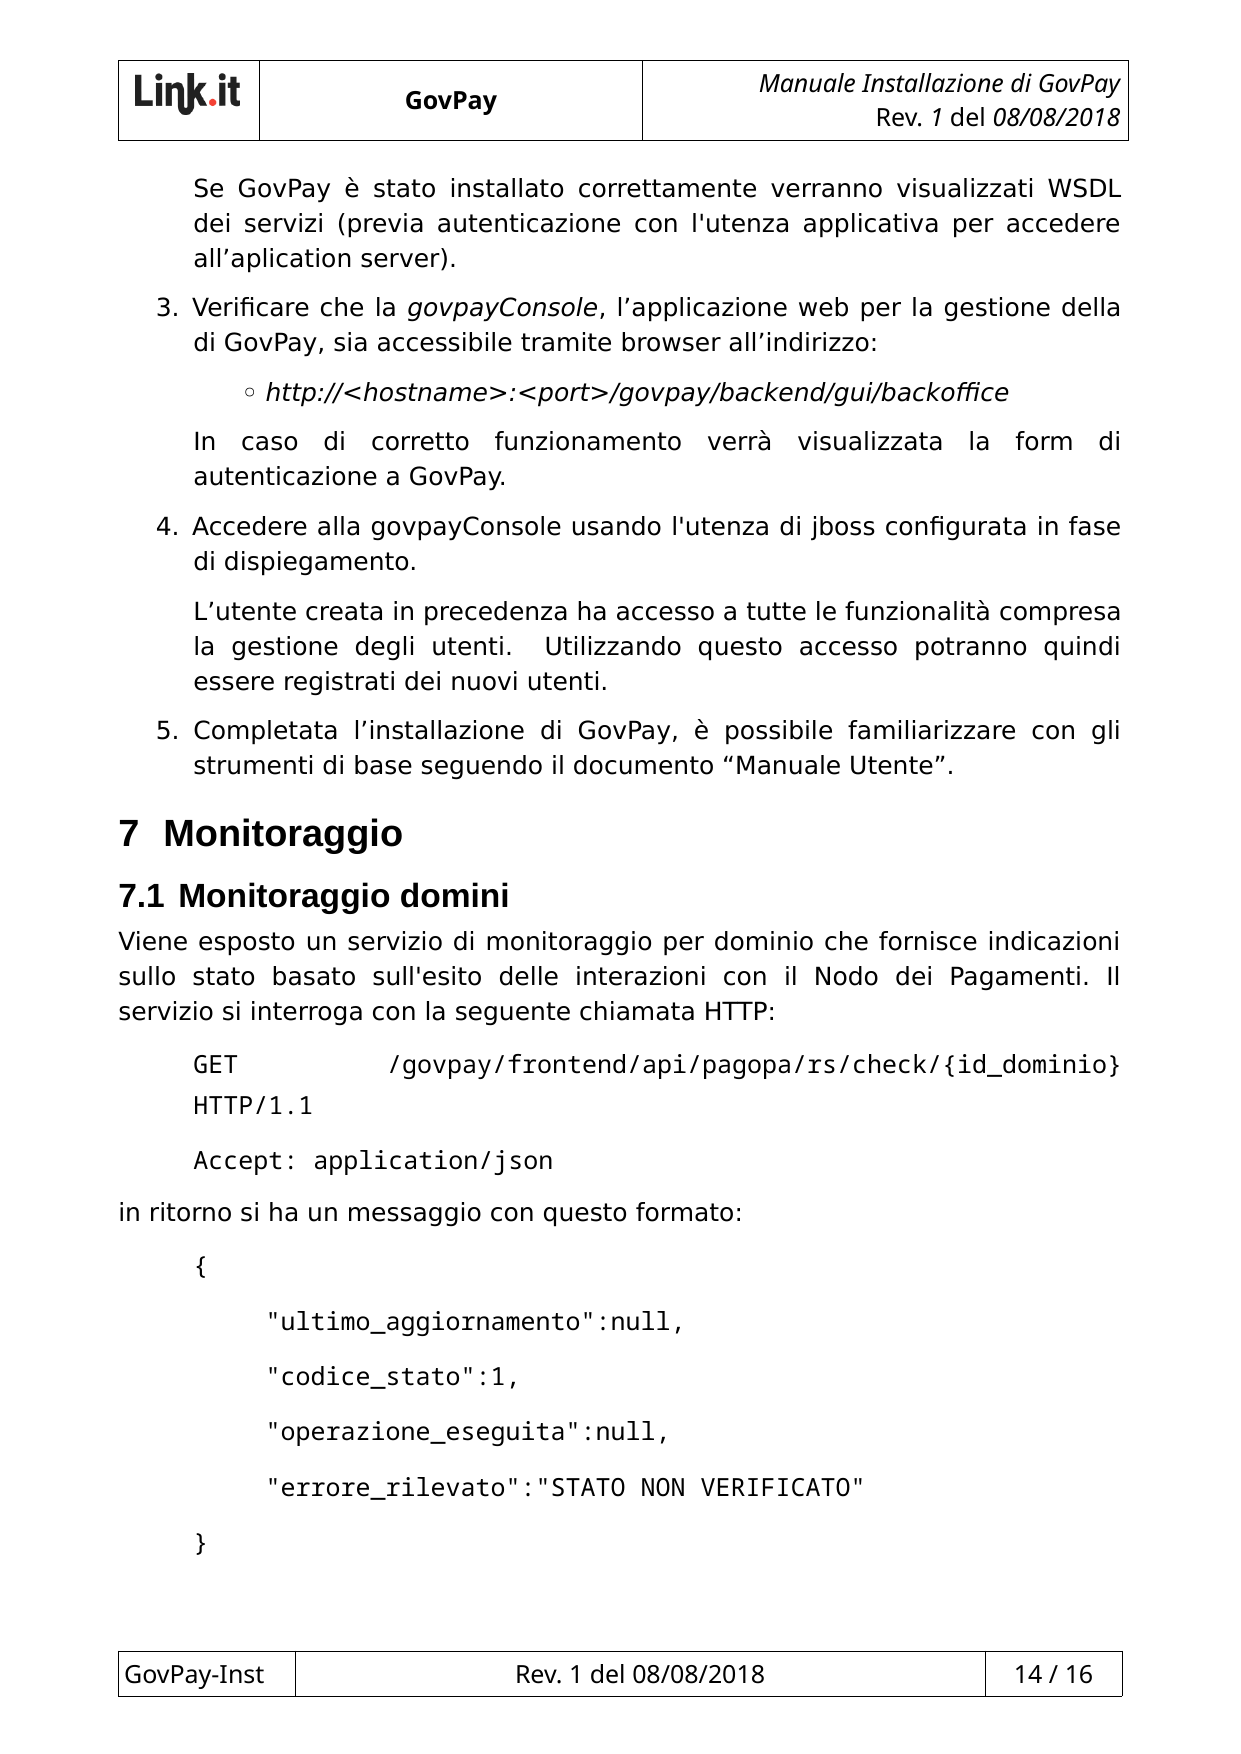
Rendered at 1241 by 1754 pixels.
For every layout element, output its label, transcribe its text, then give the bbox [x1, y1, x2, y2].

list Se GovPay è stato installato correttamente verranno visualizzati WSDL dei servizi (previa autenticazione con l'utenza applicativa per accedere all’aplication server). [193, 174, 1122, 273]
text In caso di corretto funzionamento verrà visualizzata la form di autenticazione a GovPay. [193, 427, 1122, 492]
text GET /govpay/frontend/api/pagopa/rs/check/{id_dominio} HTTP/1.1 [193, 1046, 1122, 1121]
text } [193, 1525, 1122, 1559]
list Completata l’installazione di GovPay, è possibile familiarizzare con gli strumenti di base seguendo il documento “Manuale Utente”. [156, 716, 1122, 780]
text "errore_rilevato":"STATO NON VERIFICATO" [193, 1469, 1122, 1503]
list Verificare che la govpayConsole, l’applicazione web per la gestione della di GovPay, sia accessibile tramite browser all’indirizzo: [156, 293, 1122, 357]
list http://<hostname>:<port>/govpay/backend/gui/backoffice [239, 378, 1122, 407]
text in ritorno si ha un messaggio con questo formato: [118, 1198, 1122, 1227]
list L’utente creata in precedenza ha accesso a tutte le funzionalità compresa la gestione degli utenti. Utilizzando questo accesso potranno quindi essere registrati dei nuovi utenti. [156, 597, 1122, 696]
text "operazione_eseguita":null, [193, 1414, 1122, 1448]
picture [123, 65, 254, 119]
text Accept: application/json [193, 1143, 1122, 1177]
list Accedere alla govpayConsole usando l'utenza di jboss configurata in fase di dispiegamento. [156, 512, 1122, 576]
subtitle Monitoraggio domini [118, 876, 1122, 914]
text Viene esposto un servizio di monitoraggio per dominio che fornisce indicazioni sullo stato basato sull'esito delle interazioni con il Nodo dei Pagamenti. Il servizio si interroga con la seguente chiamata HTTP: [118, 927, 1122, 1026]
text "ultimo_aggiornamento":null, [193, 1303, 1122, 1337]
text "codice_stato":1, [193, 1358, 1122, 1393]
subtitle Monitoraggio [118, 811, 1122, 855]
text { [193, 1248, 1122, 1282]
